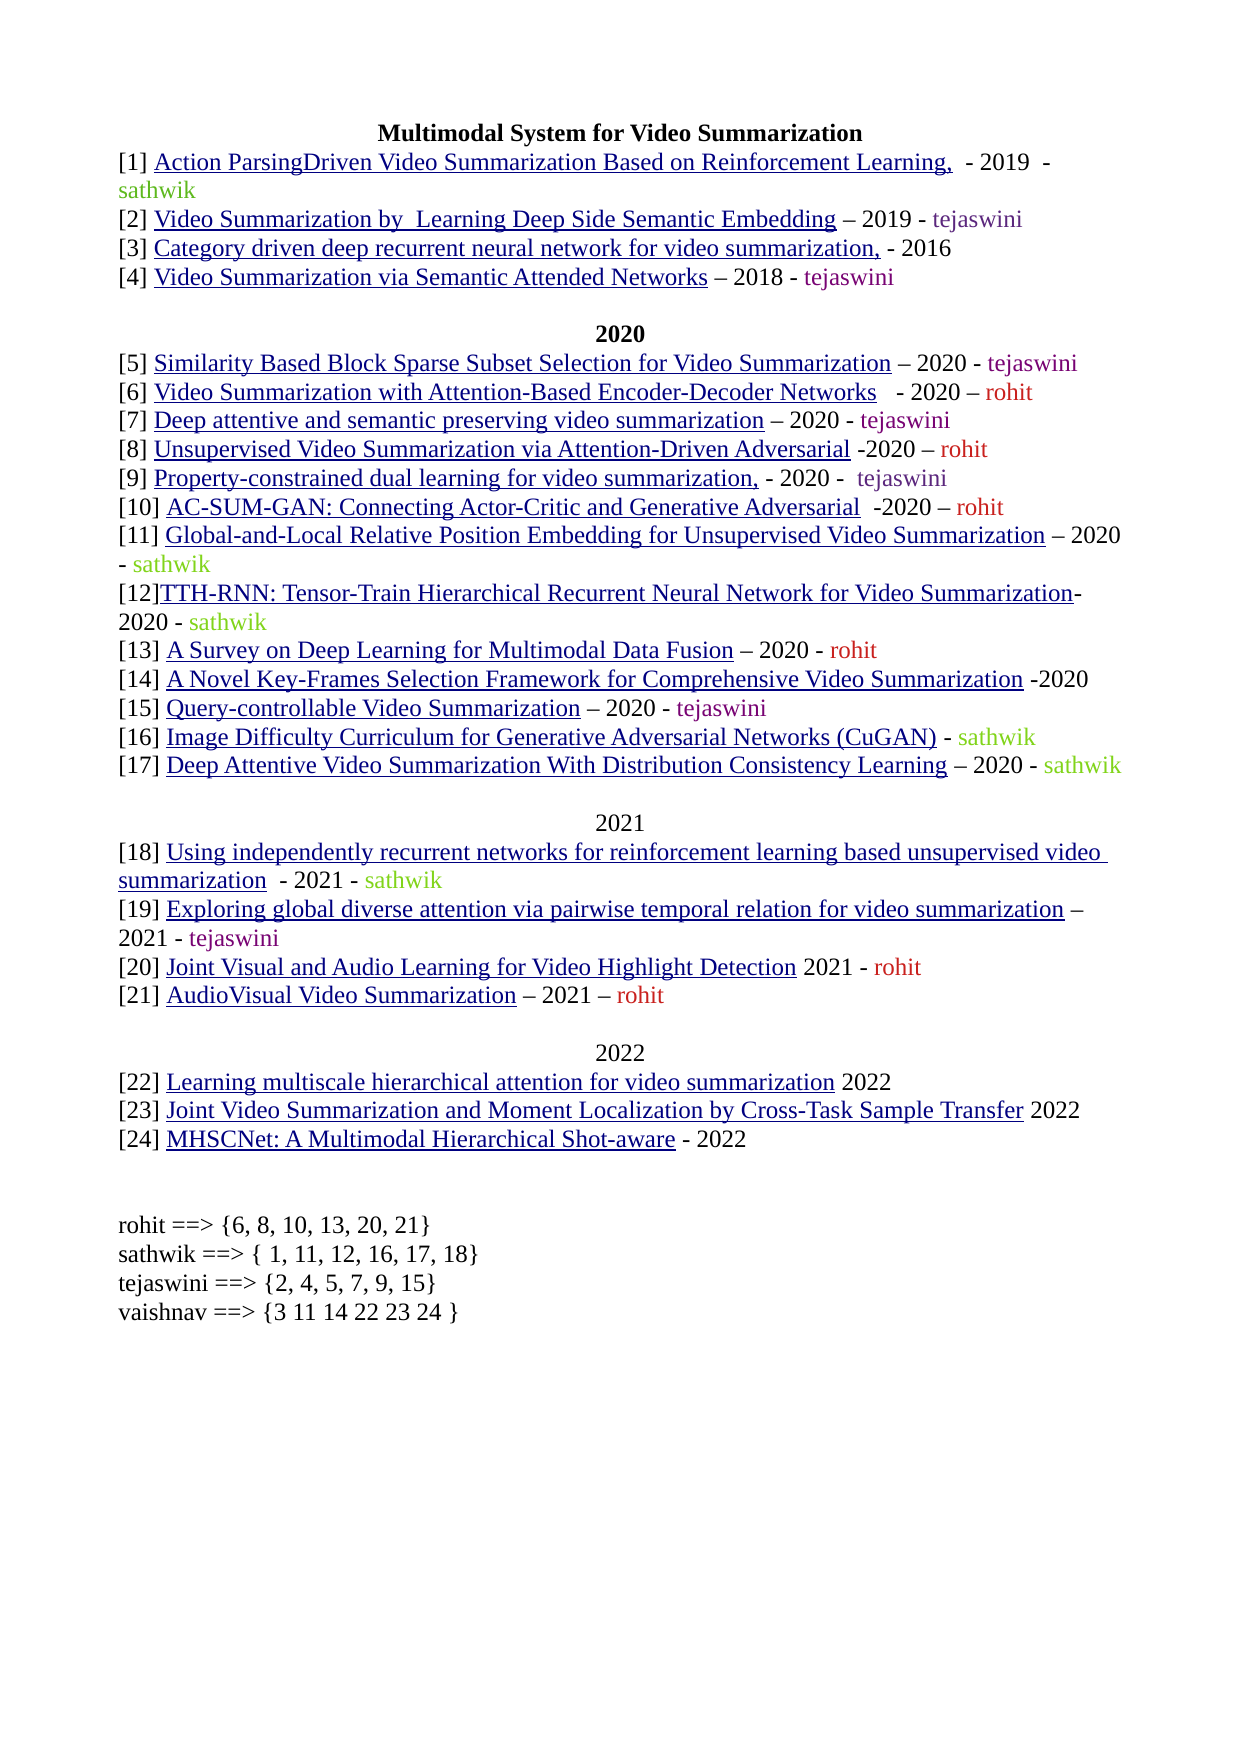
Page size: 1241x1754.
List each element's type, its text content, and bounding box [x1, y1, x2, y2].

text [24] MHSCNet: A Multimodal Hierarchical Shot-aware - 2022 [118, 1124, 1122, 1153]
text [3] Category driven deep recurrent neural network for video summarization, - 2016 [118, 233, 1122, 262]
text [9] Property-constrained dual learning for video summarization, - 2020 - tejaswini [118, 463, 1122, 492]
text [21] AudioVisual Video Summarization – 2021 – rohit [118, 981, 1122, 1009]
text [6] Video Summarization with Attention-Based Encoder-Decoder Networks - 2020 – rohit [118, 377, 1122, 406]
text sathwik ==> { 1, 11, 12, 16, 17, 18} [118, 1239, 1122, 1268]
text vaishnav ==> {3 11 14 22 23 24 } [118, 1297, 1122, 1326]
text [23] Joint Video Summarization and Moment Localization by Cross-Task Sample Transfer 2022 [118, 1096, 1122, 1124]
text [10] AC-SUM-GAN: Connecting Actor-Critic and Generative Adversarial -2020 – rohit [118, 492, 1122, 521]
text [12]TTH-RNN: Tensor-Train Hierarchical Recurrent Neural Network for Video Summarization-2020 - sathwik [118, 578, 1122, 636]
text [1] Action ParsingDriven Video Summarization Based on Reinforcement Learning, - 2019 - sathwik [118, 147, 1122, 204]
text [17] Deep Attentive Video Summarization With Distribution Consistency Learning – 2020 - sathwik [118, 751, 1122, 779]
text [18] Using independently recurrent networks for reinforcement learning based unsupervised video summarization - 2021 - sathwik [118, 837, 1122, 894]
text Multimodal System for Video Summarization [118, 118, 1122, 147]
text [13] A Survey on Deep Learning for Multimodal Data Fusion – 2020 - rohit [118, 636, 1122, 664]
text 2022 [118, 1038, 1122, 1067]
text [11] Global-and-Local Relative Position Embedding for Unsupervised Video Summarization – 2020 - sathwik [118, 521, 1122, 578]
text [5] Similarity Based Block Sparse Subset Selection for Video Summarization – 2020 - tejaswini [118, 348, 1122, 377]
text [19] Exploring global diverse attention via pairwise temporal relation for video summarization – 2021 - tejaswini [118, 894, 1122, 952]
text 2021 [118, 808, 1122, 837]
text rohit ==> {6, 8, 10, 13, 20, 21} [118, 1211, 1122, 1239]
text 2020 [118, 319, 1122, 348]
text [16] Image Difficulty Curriculum for Generative Adversarial Networks (CuGAN) - sathwik [118, 722, 1122, 751]
text [20] Joint Visual and Audio Learning for Video Highlight Detection 2021 - rohit [118, 952, 1122, 981]
text [14] A Novel Key-Frames Selection Framework for Comprehensive Video Summarization -2020 [118, 664, 1122, 693]
text [2] Video Summarization by Learning Deep Side Semantic Embedding – 2019 - tejaswini [118, 204, 1122, 233]
text [4] Video Summarization via Semantic Attended Networks – 2018 - tejaswini [118, 262, 1122, 291]
text [22] Learning multiscale hierarchical attention for video summarization 2022 [118, 1067, 1122, 1096]
text [15] Query-controllable Video Summarization – 2020 - tejaswini [118, 693, 1122, 722]
text tejaswini ==> {2, 4, 5, 7, 9, 15} [118, 1268, 1122, 1297]
text [7] Deep attentive and semantic preserving video summarization – 2020 - tejaswini [118, 406, 1122, 434]
text [8] Unsupervised Video Summarization via Attention-Driven Adversarial -2020 – rohit [118, 434, 1122, 463]
